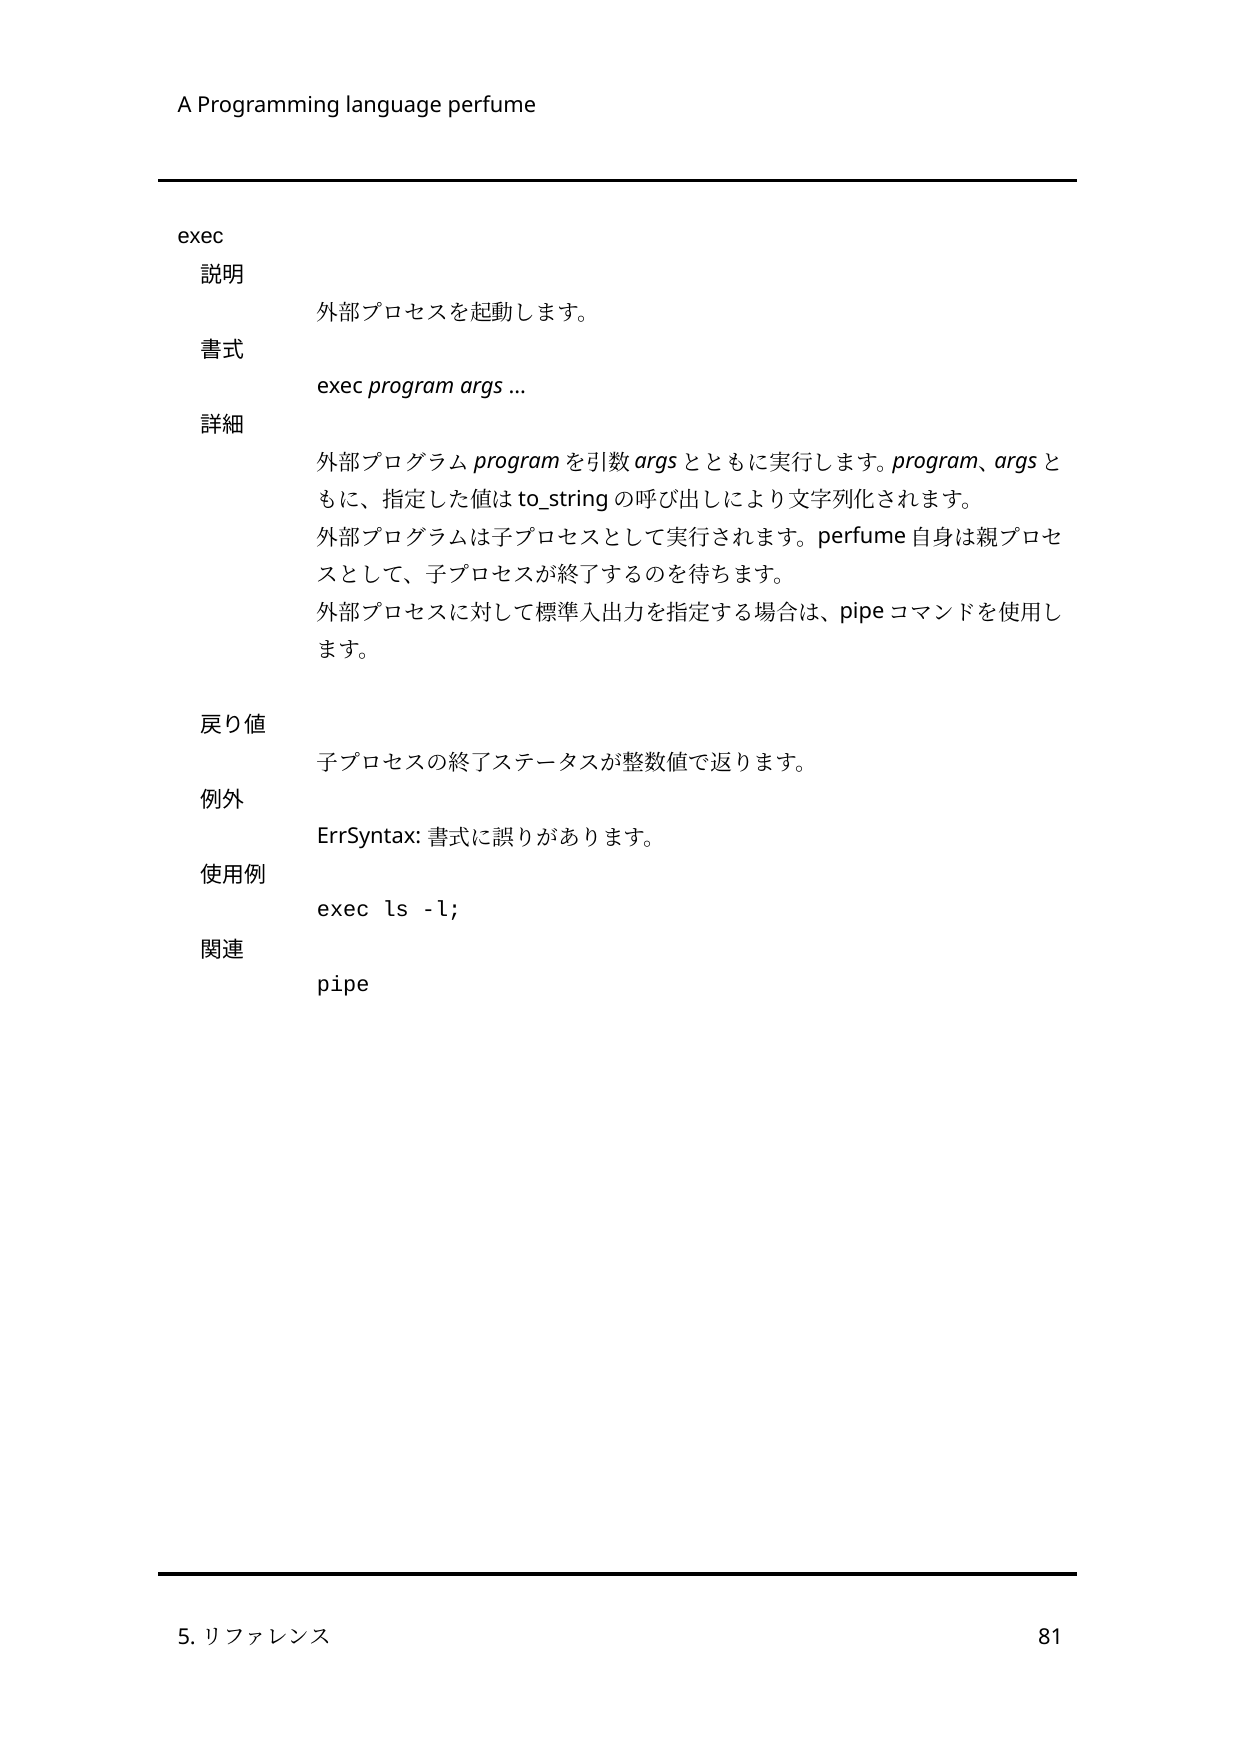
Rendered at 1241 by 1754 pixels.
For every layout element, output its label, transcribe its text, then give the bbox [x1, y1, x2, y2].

table_cell exec ls -l; [317, 854, 1063, 929]
table_cell 外部プログラムprogramを引数argsとともに実行します。program、argsともに、指定した値はto_stringの呼び出しにより文字列化されます。 外部プログラムは子プロセスとして実行されます。perfume自身は親プロセスとして、子プロセスが終了するのを待ちます。 外部プロセスに対して標準入出力を指定する場合は、pipeコマンドを使用します。 [317, 404, 1063, 679]
table_cell ErrSyntax: 書式に誤りがあります。 [317, 779, 1063, 854]
table_header 説明 [200, 254, 317, 329]
table_cell 関連 [200, 929, 317, 1017]
table_header 外部プロセスを起動します。 [317, 254, 1063, 329]
table_cell 例外 [200, 779, 317, 854]
table_cell 詳細 [200, 404, 317, 679]
table_cell 使用例 [200, 854, 317, 929]
subtitle exec [177, 217, 1063, 254]
table_cell 子プロセスの終了ステータスが整数値で返ります。 [317, 679, 1063, 779]
table_cell exec program args ... [317, 329, 1063, 404]
table_cell 戻り値 [200, 679, 317, 779]
table_cell 書式 [200, 329, 317, 404]
table_cell pipe [317, 929, 1063, 1017]
